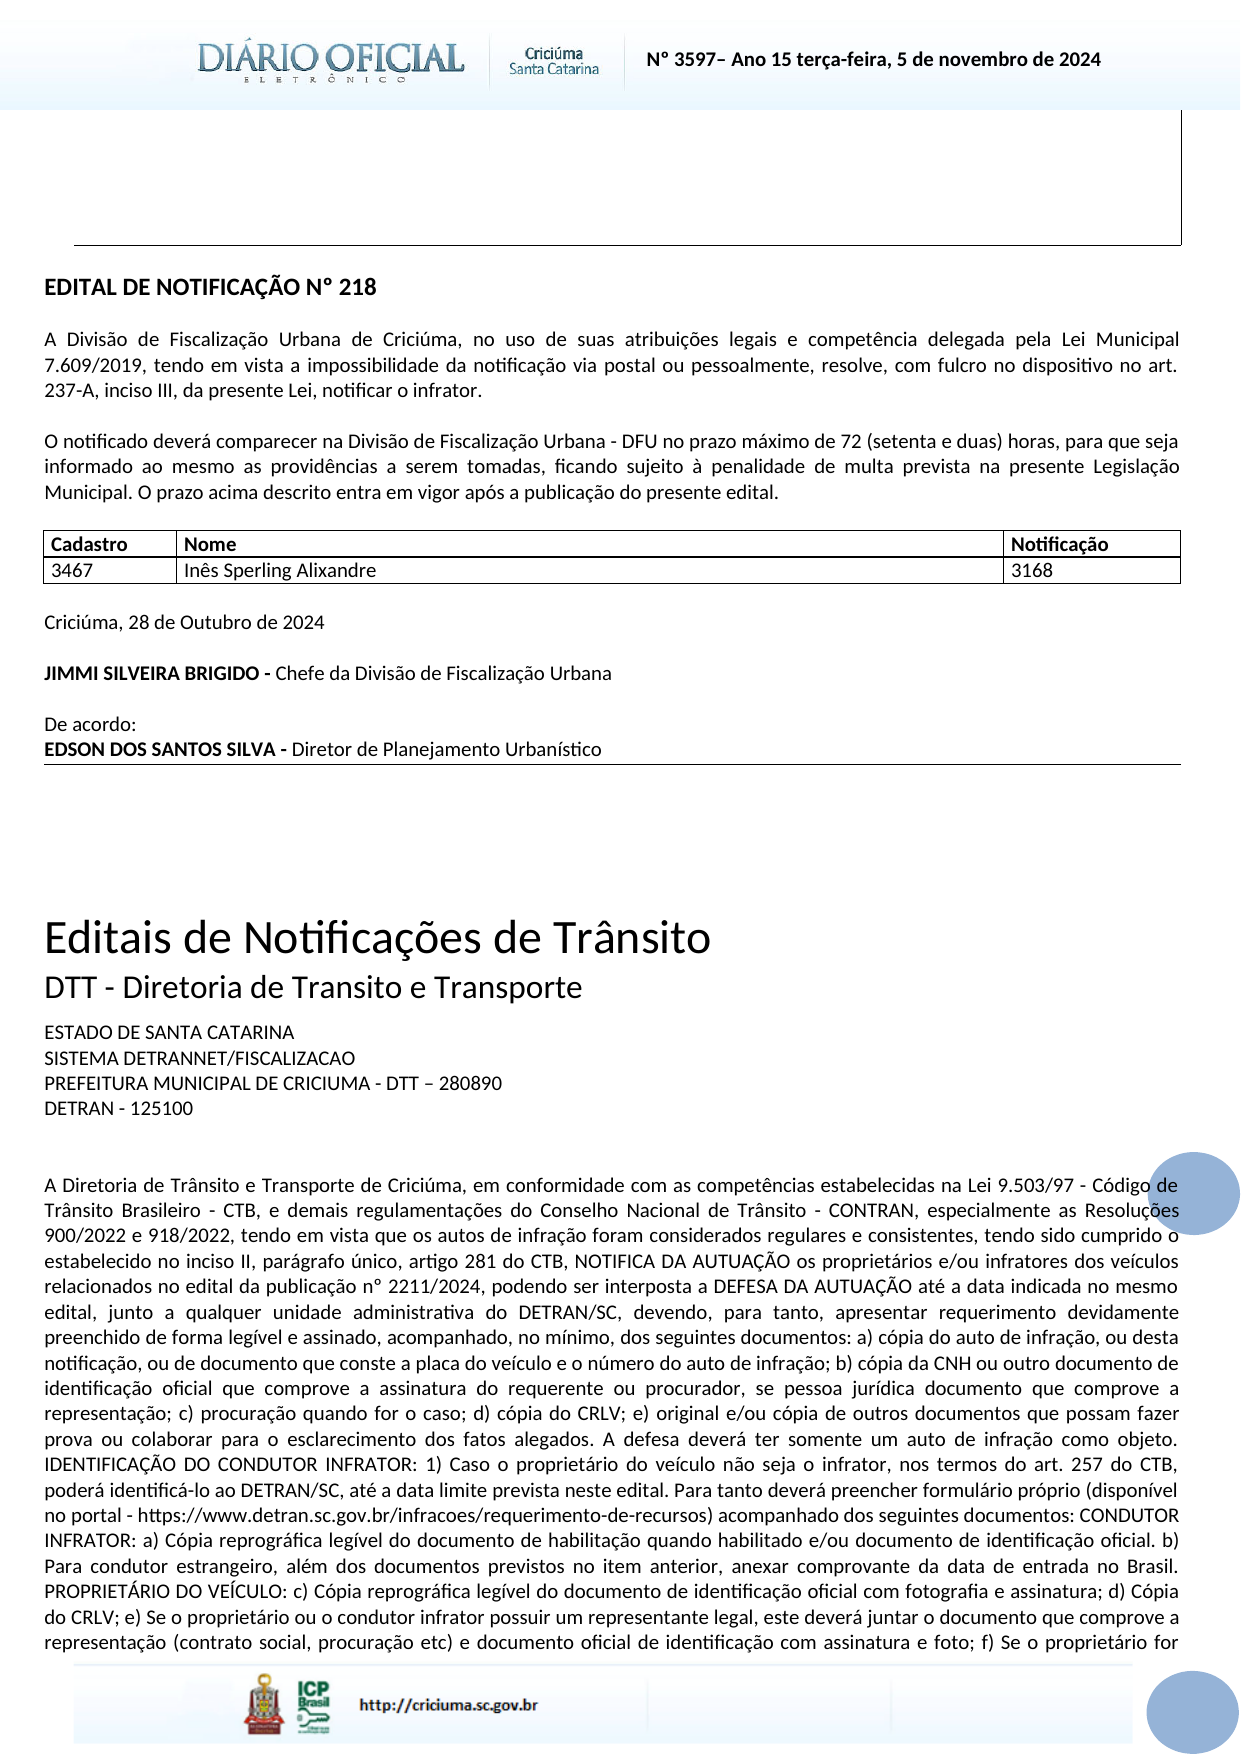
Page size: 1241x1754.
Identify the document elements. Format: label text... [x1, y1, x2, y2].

text SISTEMA DETRANNET/FISCALIZACAO [44, 1045, 1181, 1070]
text DTT - Diretoria de Transito e Transporte [44, 966, 1181, 1007]
text EDITAL DE NOTIFICAÇÃO Nº 218 [44, 271, 1181, 301]
table_header Nome [177, 531, 1003, 556]
text De acordo: [44, 711, 1181, 736]
table_cell 3467 [44, 558, 176, 583]
text A Divisão de Fiscalização Urbana de Criciúma, no uso de suas atribuições legais e competência delegada pela Lei Municipal 7.609/2019, tendo em vista a impossibilidade da notificação via postal ou pessoalmente, resolve, com fulcro no dispositivo no art. 237-A, inciso III, da presente Lei, notificar o infrator. [44, 327, 1181, 403]
table_header Notificação [1004, 531, 1180, 556]
table_cell 3168 [1004, 558, 1180, 583]
text EDSON DOS SANTOS SILVA - Diretor de Planejamento Urbanístico [44, 736, 1181, 764]
text A Diretoria de Trânsito e Transporte de Criciúma, em conformidade com as competências estabelecidas na Lei 9.503/97 - Código de Trânsito Brasileiro - CTB, e demais regulamentações do Conselho Nacional de Trânsito - CONTRAN, especialmente as Resoluções 900/2022 e 918/2022, tendo em vista que os autos de infração foram considerados regulares e consistentes, tendo sido cumprido o estabelecido no inciso II, parágrafo único, artigo 281 do CTB, NOTIFICA DA AUTUAÇÃO os proprietários e/ou infratores dos veículos relacionados no edital da publicação nº 2211/2024, podendo ser interposta a DEFESA DA AUTUAÇÃO até a data indicada no mesmo edital, junto a qualquer unidade administrativa do DETRAN/SC, devendo, para tanto, apresentar requerimento devidamente preenchido de forma legível e assinado, acompanhado, no mínimo, dos seguintes documentos: a) cópia do auto de infração, ou desta notificação, ou de documento que conste a placa do veículo e o número do auto de infração; b) cópia da CNH ou outro documento de identificação oficial que comprove a assinatura do requerente ou procurador, se pessoa jurídica documento que comprove a representação; c) procuração quando for o caso; d) cópia do CRLV; e) original e/ou cópia de outros documentos que possam fazer prova ou colaborar para o esclarecimento dos fatos alegados. A defesa deverá ter somente um auto de infração como objeto. IDENTIFICAÇÃO DO CONDUTOR INFRATOR: 1) Caso o proprietário do veículo não seja o infrator, nos termos do art. 257 do CTB, poderá identificá-lo ao DETRAN/SC, até a data limite prevista neste edital. Para tanto deverá preencher formulário próprio (disponível no portal - https://www.detran.sc.gov.br/infracoes/requerimento-de-recursos) acompanhado dos seguintes documentos: CONDUTOR INFRATOR: a) Cópia reprográfica legível do documento de habilitação quando habilitado e/ou documento de identificação oficial. b) Para condutor estrangeiro, além dos documentos previstos no item anterior, anexar comprovante da data de entrada no Brasil. PROPRIETÁRIO DO VEÍCULO: c) Cópia reprográfica legível do documento de identificação oficial com fotografia e assinatura; d) Cópia do CRLV; e) Se o proprietário ou o condutor infrator possuir um representante legal, este deverá juntar o documento que comprove a representação (contrato social, procuração etc) e documento oficial de identificação com assinatura e foto; f) Se o proprietário for [44, 1172, 1181, 1655]
text Editais de Notificações de Trânsito [44, 907, 1181, 966]
text PREFEITURA MUNICIPAL DE CRICIUMA - DTT – 280890 [44, 1070, 1181, 1096]
text O notificado deverá comparecer na Divisão de Fiscalização Urbana - DFU no prazo máximo de 72 (setenta e duas) horas, para que seja informado ao mesmo as providências a serem tomadas, ficando sujeito à penalidade de multa prevista na presente Legislação Municipal. O prazo acima descrito entra em vigor após a publicação do presente edital. [44, 428, 1181, 504]
table_header Cadastro [44, 531, 176, 556]
text JIMMI SILVEIRA BRIGIDO - Chefe da Divisão de Fiscalização Urbana [44, 660, 1181, 686]
text Criciúma, 28 de Outubro de 2024 [44, 609, 1181, 635]
text ESTADO DE SANTA CATARINA [44, 1019, 1181, 1045]
table_cell Inês Sperling Alixandre [177, 558, 1003, 583]
text DETRAN - 125100 [44, 1096, 1181, 1121]
